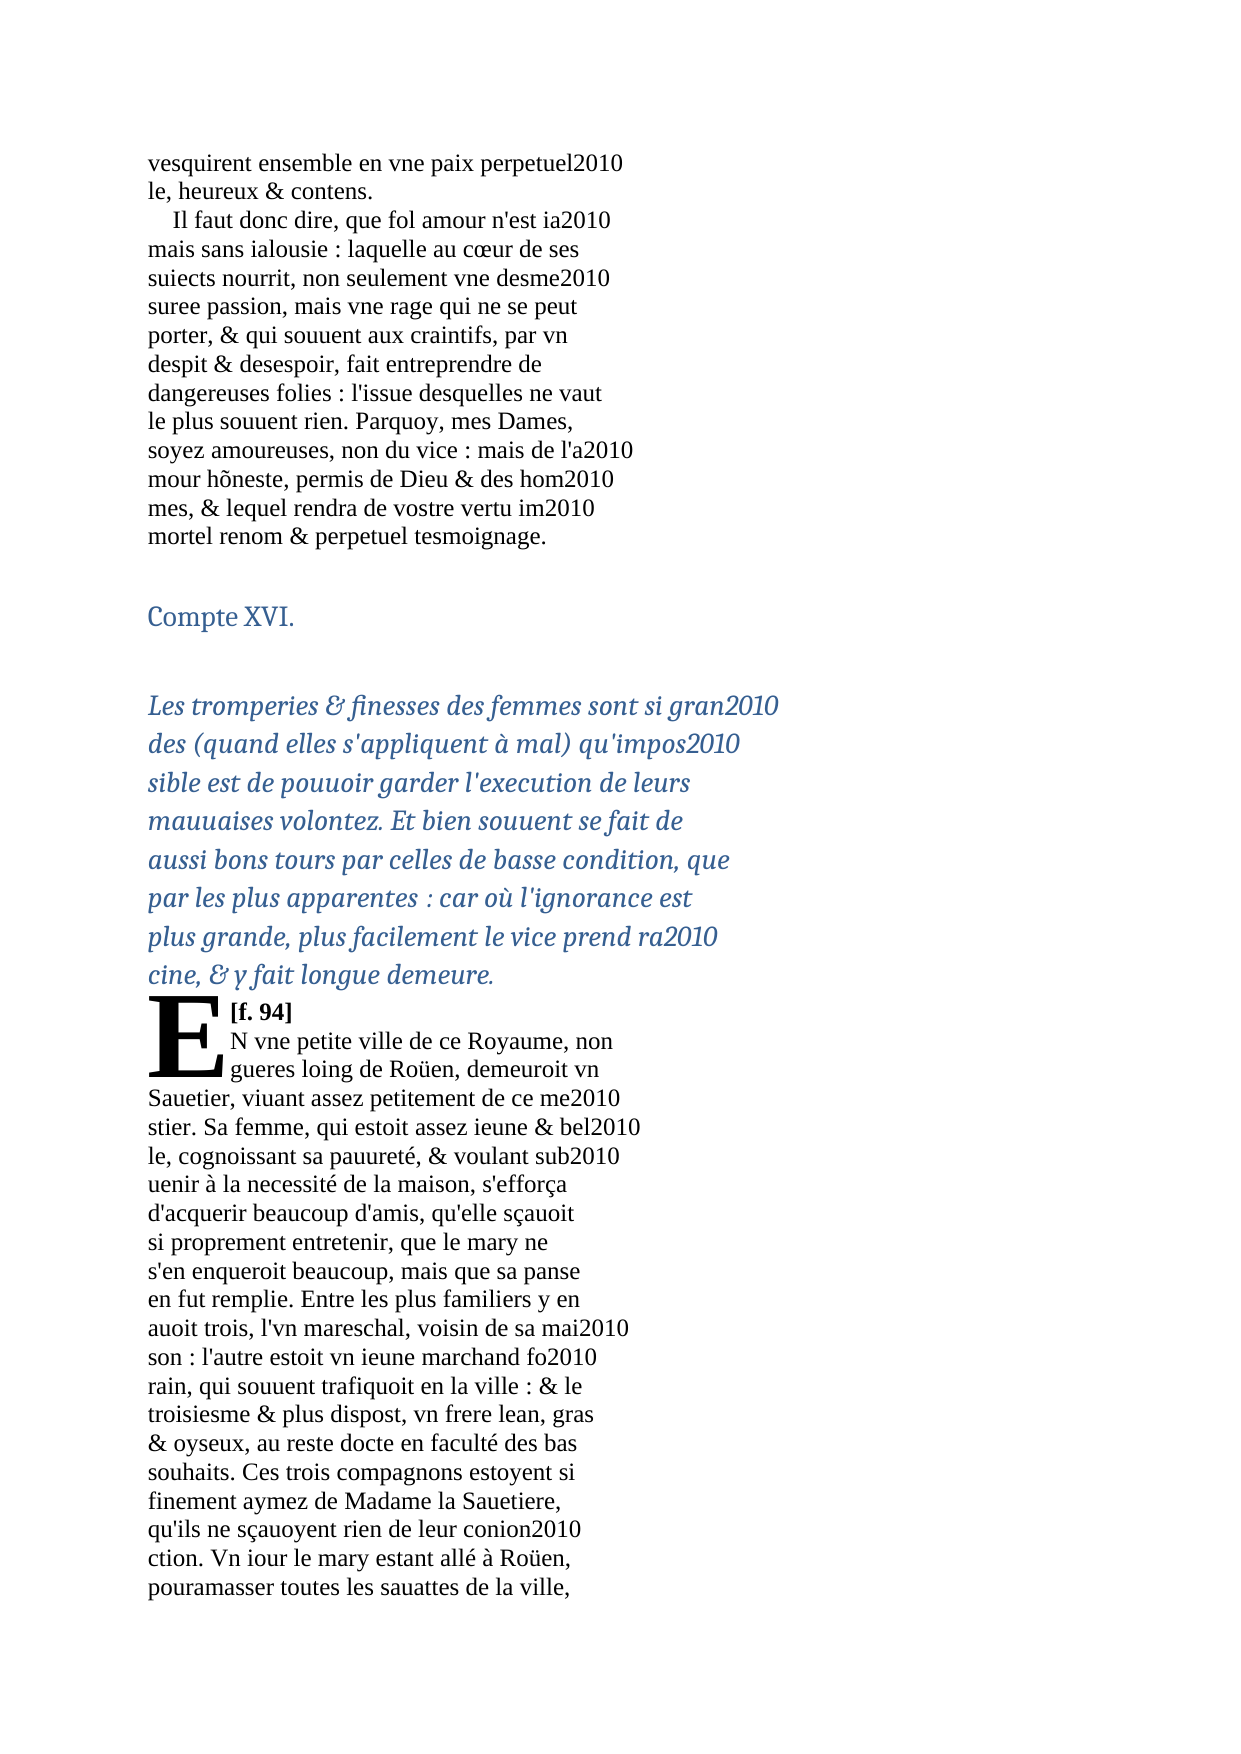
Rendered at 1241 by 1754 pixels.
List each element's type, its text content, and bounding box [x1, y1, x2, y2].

subtitle Les tromperies & finesses des femmes sont si gran2010 des (quand elles s'appliquent à mal) qu'impos2010 sible est de pouuoir garder l'execution de leurs mauuaises volontez. Et bien souuent se fait de aussi bons tours par celles de basse condition, que par les plus apparentes : car où l'ignorance est plus grande, plus facilement le vice prend ra2010 cine, & y fait longue demeure. [148, 689, 1093, 992]
text E[f. 94] N vne petite ville de ce Royaume, non gueres loing de Roüen, demeuroit vn Sauetier, viuant assez petitement de ce me2010 stier. Sa femme, qui estoit assez ieune & bel2010 le, cognoissant sa pauureté, & voulant sub2010 uenir à la necessité de la maison, s'efforça d'acquerir beaucoup d'amis, qu'elle sçauoit si proprement entretenir, que le mary ne s'en enqueroit beaucoup, mais que sa panse en fut remplie. Entre les plus familiers y en auoit trois, l'vn mareschal, voisin de sa mai2010 son : l'autre estoit vn ieune marchand fo2010 rain, qui souuent trafiquoit en la ville : & le troisiesme & plus dispost, vn frere lean, gras & oyseux, au reste docte en faculté des bas souhaits. Ces trois compagnons estoyent si finement aymez de Madame la Sauetiere, qu'ils ne sçauoyent rien de leur conion2010 ction. Vn iour le mary estant allé à Roüen, pouramasser toutes les sauattes de la ville, [148, 997, 1093, 1601]
subtitle Compte XVI. [148, 600, 1093, 634]
text vesquirent ensemble en vne paix perpetuel2010 le, heureux & contens. [148, 148, 1093, 205]
text Il faut donc dire, que fol amour n'est ia2010 mais sans ialousie : laquelle au cœur de ses suiects nourrit, non seulement vne desme2010 suree passion, mais vne rage qui ne se peut porter, & qui souuent aux craintifs, par vn despit & desespoir, fait entreprendre de dangereuses folies : l'issue desquelles ne vaut le plus souuent rien. Parquoy, mes Dames, soyez amoureuses, non du vice : mais de l'a2010 mour hõneste, permis de Dieu & des hom2010 mes, & lequel rendra de vostre vertu im2010 mortel renom & perpetuel tesmoignage. [148, 205, 1093, 550]
